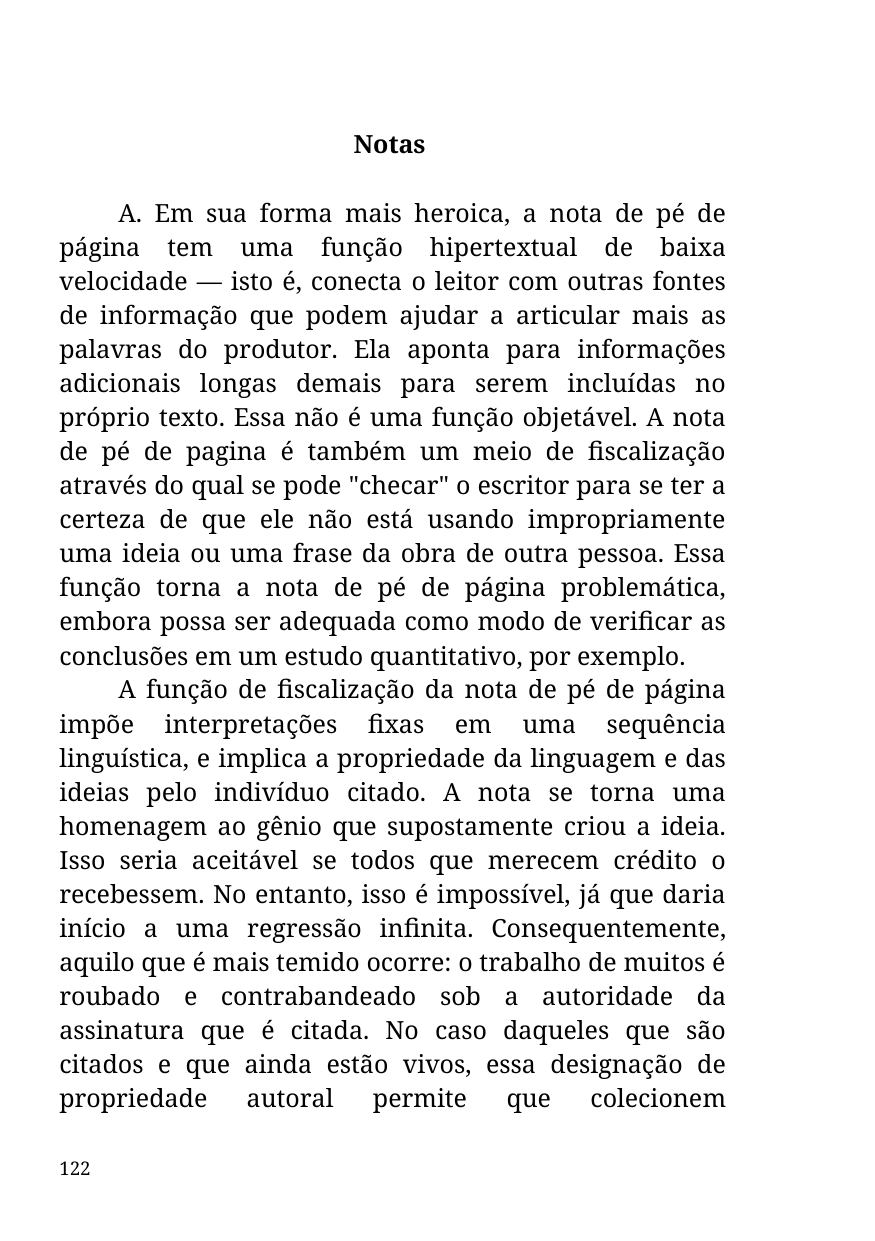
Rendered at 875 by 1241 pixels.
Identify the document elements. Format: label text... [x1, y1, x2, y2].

text Notas [59, 127, 726, 161]
text A função de fiscalização da nota de pé de página impõe interpretações fixas em uma sequência linguística, e implica a propriedade da linguagem e das ideias pelo indivíduo citado. A nota se torna uma homenagem ao gênio que supostamente criou a ideia. Isso seria aceitável se todos que merecem crédito o recebessem. No entanto, isso é impossível, já que daria início a uma regressão infinita. Consequentemente, aquilo que é mais temido ocorre: o trabalho de muitos é roubado e contrabandeado sob a autoridade da assinatura que é citada. No caso daqueles que são citados e que ainda estão vivos, essa designação de propriedade autoral permite que colecionem [59, 672, 726, 1115]
text A. Em sua forma mais heroica, a nota de pé de página tem uma função hipertextual de baixa velocidade — isto é, conecta o leitor com outras fontes de informação que podem ajudar a articular mais as palavras do produtor. Ela aponta para informações adicionais longas demais para serem incluídas no próprio texto. Essa não é uma função objetável. A nota de pé de pagina é também um meio de fiscalização através do qual se pode "checar" o escritor para se ter a certeza de que ele não está usando impropriamente uma ideia ou uma frase da obra de outra pessoa. Essa função torna a nota de pé de página problemática, embora possa ser adequada como modo de verificar as conclusões em um estudo quantitativo, por exemplo. [59, 195, 726, 672]
